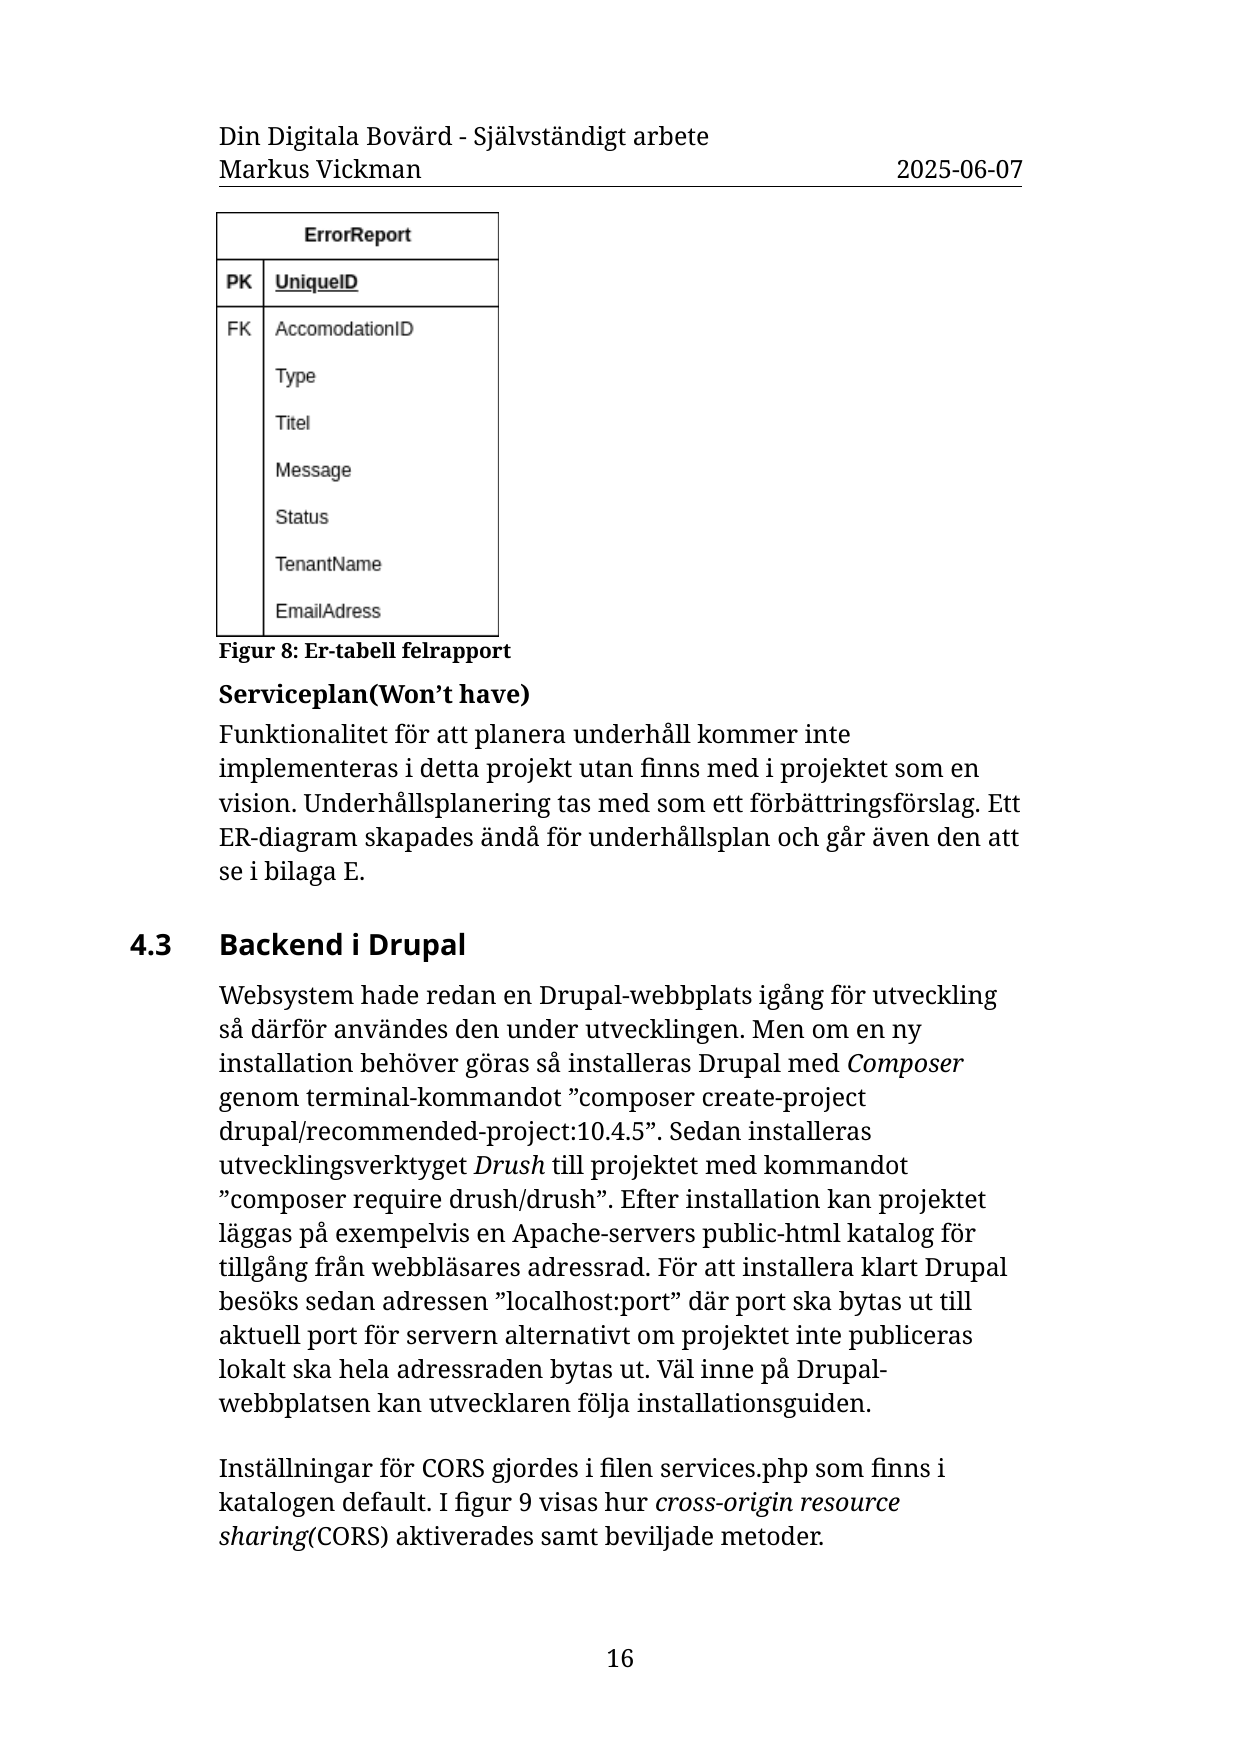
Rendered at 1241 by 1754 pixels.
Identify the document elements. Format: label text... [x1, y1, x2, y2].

picture [216, 212, 499, 637]
text Inställningar för CORS gjordes i filen services.php som finns i katalogen default. I figur 9 visas hur cross-origin resource sharing(CORS) aktiverades samt beviljade metoder. [218, 1451, 1022, 1553]
text Funktionalitet för att planera underhåll kommer inte implementeras i detta projekt utan finns med i projektet som en vision. Underhållsplanering tas med som ett förbättringsförslag. Ett ER-diagram skapades ändå för underhållsplan och går även den att se i bilaga E. [218, 717, 1022, 887]
text Websystem hade redan en Drupal-webbplats igång för utveckling så därför användes den under utvecklingen. Men om en ny installation behöver göras så installeras Drupal med Composer genom terminal-kommandot ”composer create-project drupal/recommended-project:10.4.5”. Sedan installeras utvecklingsverktyget Drush till projektet med kommandot ”composer require drush/drush”. Efter installation kan projektet läggas på exempelvis en Apache-servers public-html katalog för tillgång från webbläsares adressrad. För att installera klart Drupal besöks sedan adressen ”localhost:port” där port ska bytas ut till aktuell port för servern alternativt om projektet inte publiceras lokalt ska hela adressraden bytas ut. Väl inne på Drupal-webbplatsen kan utvecklaren följa installationsguiden. [218, 977, 1022, 1420]
subtitle Backend i Drupal [130, 924, 1022, 964]
text Serviceplan(Won’t have) [218, 677, 1022, 711]
text Figur 8: Er-tabell felrapport [218, 637, 1022, 664]
